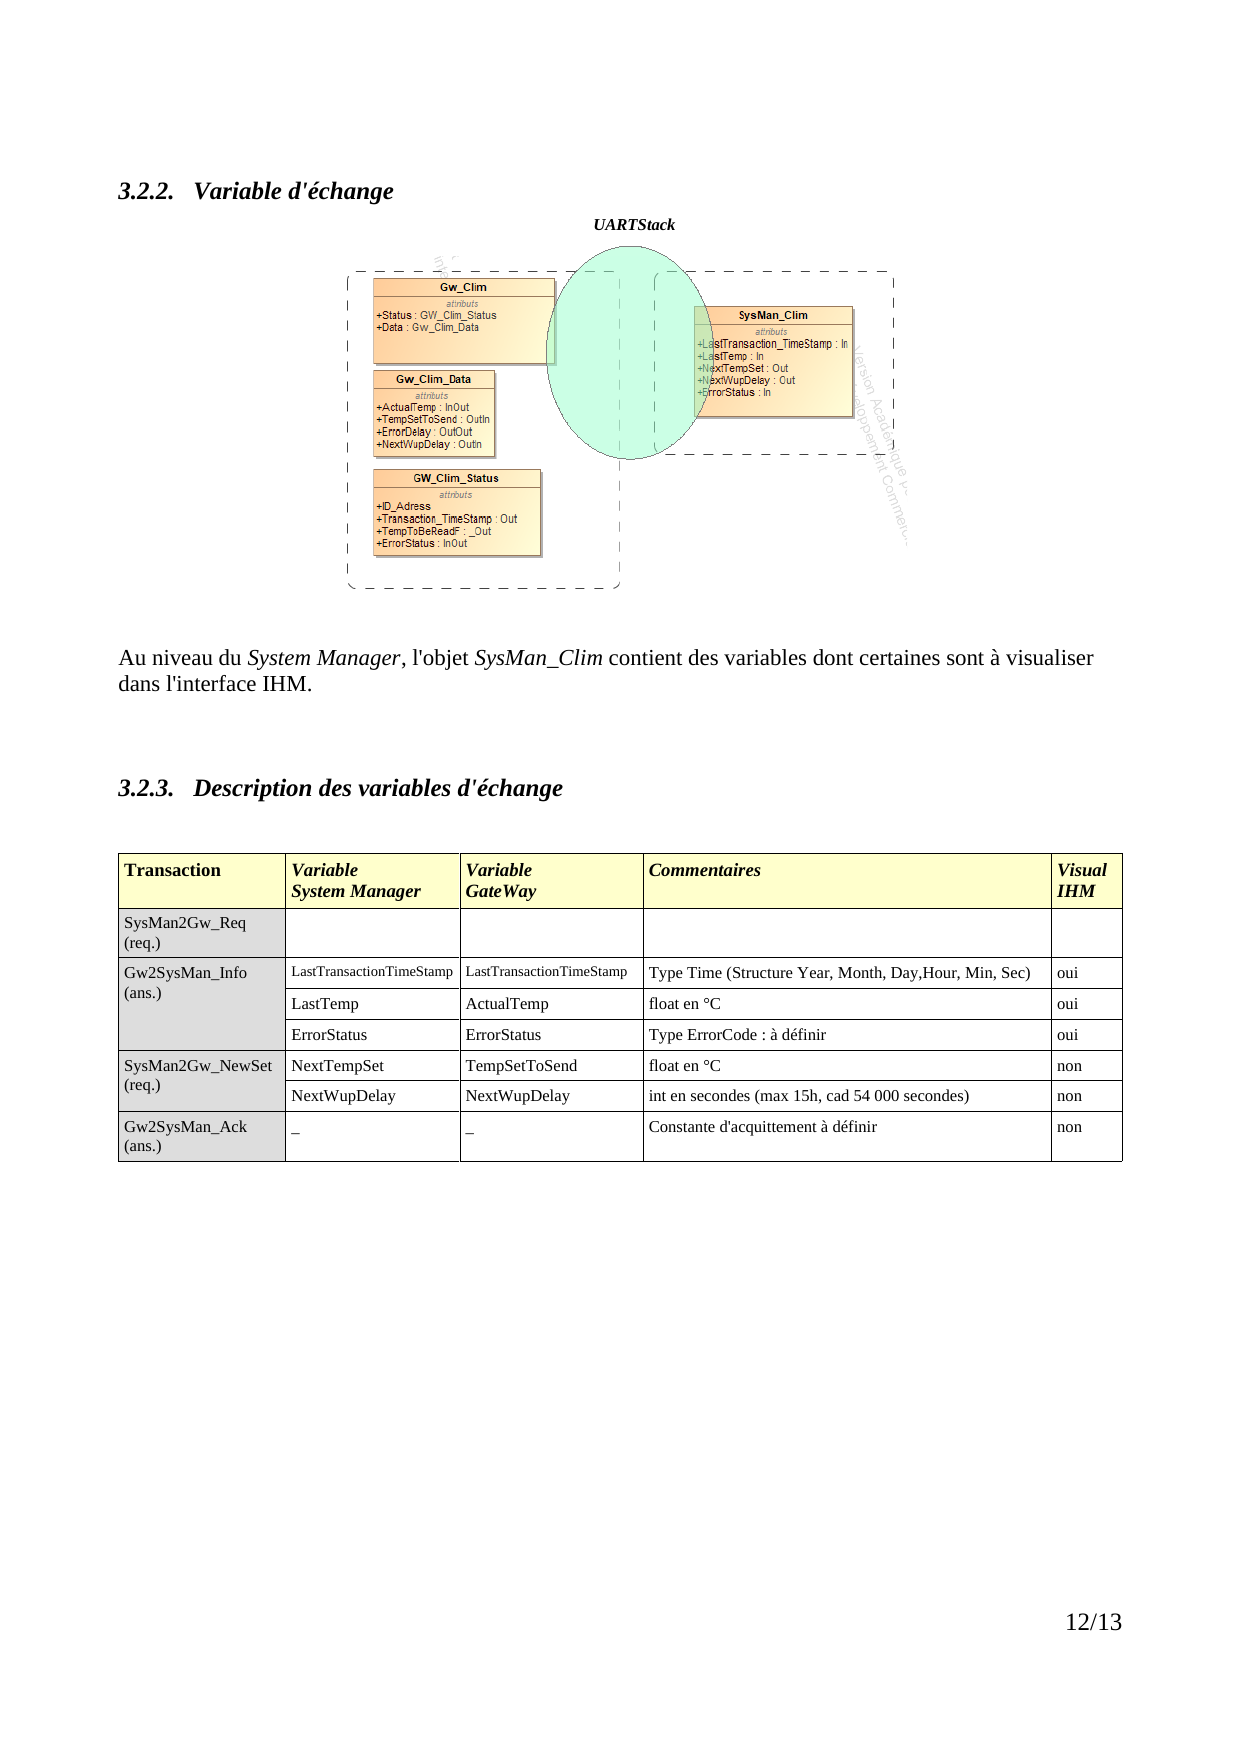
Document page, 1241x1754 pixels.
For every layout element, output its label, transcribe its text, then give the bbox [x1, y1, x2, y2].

table_cell Gw2SysMan_Ack (ans.) [119, 1112, 285, 1161]
table_cell LastTransactionTimeStamp [286, 958, 459, 988]
table_header Visual IHM [1052, 854, 1122, 908]
table_cell [461, 909, 643, 957]
table_cell ErrorStatus [286, 1020, 459, 1050]
table_cell LastTemp [286, 989, 459, 1019]
table_cell _ [286, 1112, 459, 1161]
table_header Variable GateWay [461, 854, 643, 908]
table_cell ActualTemp [461, 989, 643, 1019]
table_cell TempSetToSend [461, 1051, 643, 1080]
table_cell oui [1052, 958, 1122, 988]
table_cell float en °C [644, 1051, 1051, 1080]
subtitle Description des variables d'échange [118, 773, 1122, 801]
table_cell [644, 909, 1051, 957]
table_cell NextWupDelay [461, 1081, 643, 1111]
table_cell int en secondes (max 15h, cad 54 000 secondes) [644, 1081, 1051, 1111]
table_cell NextTempSet [286, 1051, 459, 1080]
table_cell Constante d'acquittement à définir [644, 1112, 1051, 1161]
table_header Variable System Manager [286, 854, 459, 908]
table_cell non [1052, 1112, 1122, 1161]
table_cell oui [1052, 1020, 1122, 1050]
table_cell Type Time (Structure Year, Month, Day,Hour, Min, Sec) [644, 958, 1051, 988]
table_cell [1052, 909, 1122, 957]
table_cell NextWupDelay [286, 1081, 459, 1111]
subtitle Variable d'échange [118, 176, 1122, 205]
table_cell LastTransactionTimeStamp [461, 958, 643, 988]
table_cell ErrorStatus [461, 1020, 643, 1050]
table_cell SysMan2Gw_Req (req.) [119, 909, 285, 957]
table_cell _ [461, 1112, 643, 1161]
table_cell oui [1052, 989, 1122, 1019]
table_cell non [1052, 1051, 1122, 1080]
table_cell SysMan2Gw_NewSet (req.) [119, 1051, 285, 1111]
text Au niveau du System Manager, l'objet SysMan_Clim contient des variables dont certaines sont à visualiser dans l'interface IHM. [118, 644, 1122, 696]
table_cell non [1052, 1081, 1122, 1111]
table_header Commentaires [644, 854, 1051, 908]
table_header Transaction [119, 854, 285, 908]
table_cell [286, 909, 459, 957]
table_cell Type ErrorCode : à définir [644, 1020, 1051, 1050]
table_cell Gw2SysMan_Info (ans.) [119, 958, 285, 1050]
table_cell float en °C [644, 989, 1051, 1019]
